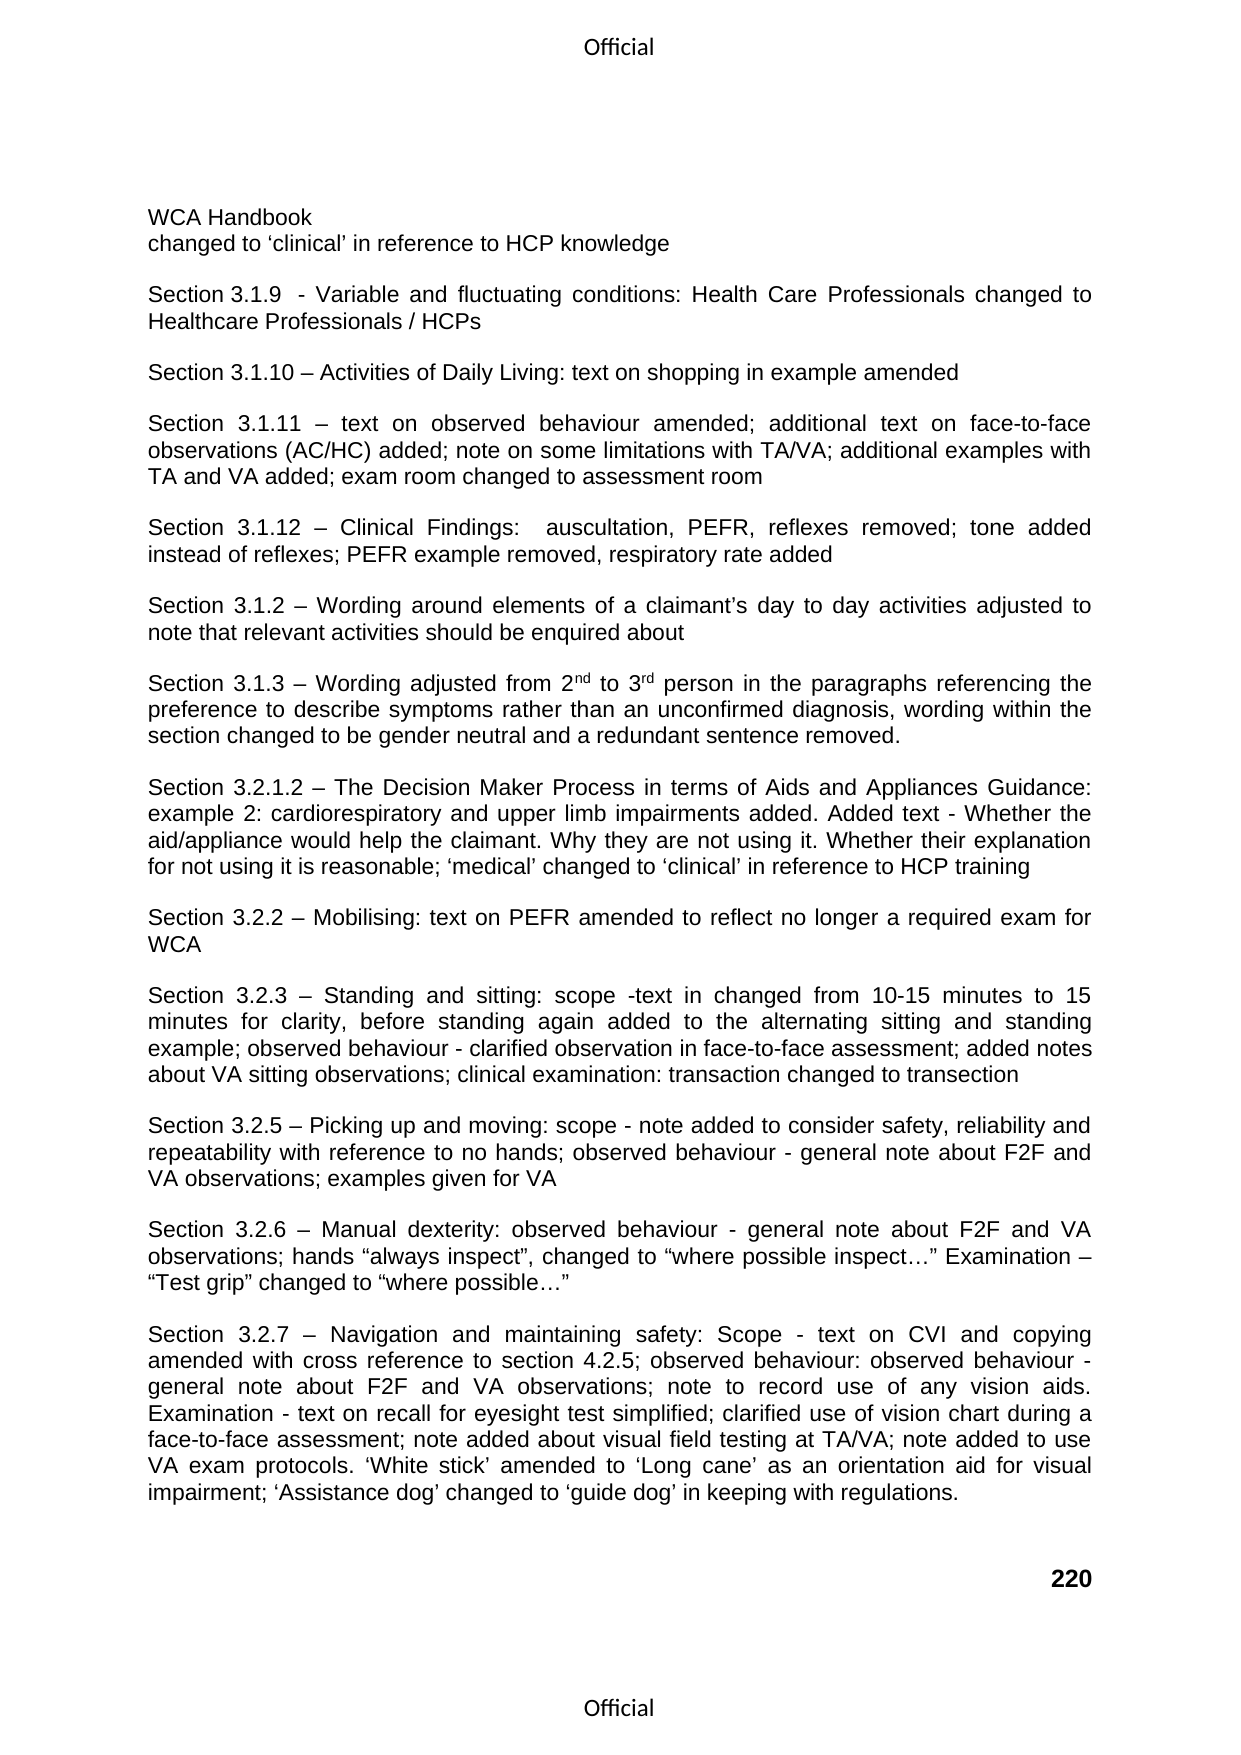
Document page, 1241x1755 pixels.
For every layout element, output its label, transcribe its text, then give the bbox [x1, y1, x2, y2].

text Section 3.2.1.2 – The Decision Maker Process in terms of Aids and Appliances Guidance: example 2: cardiorespiratory and upper limb impairments added. Added text - Whether the aid/appliance would help the claimant. Why they are not using it. Whether their explanation for not using it is reasonable; ‘medical’ changed to ‘clinical’ in reference to HCP training [148, 774, 1093, 879]
text Section 3.2.7 – Navigation and maintaining safety: Scope - text on CVI and copying amended with cross reference to section 4.2.5; observed behaviour: observed behaviour - general note about F2F and VA observations; note to record use of any vision aids. Examination - text on recall for eyesight test simplified; clarified use of vision chart during a face-to-face assessment; note added about visual field testing at TA/VA; note added to use VA exam protocols. ‘White stick’ amended to ‘Long cane’ as an orientation aid for visual impairment; ‘Assistance dog’ changed to ‘guide dog’ in keeping with regulations. [148, 1321, 1093, 1505]
text Section 3.1.12 – Clinical Findings: auscultation, PEFR, reflexes removed; tone added instead of reflexes; PEFR example removed, respiratory rate added [148, 514, 1093, 567]
text Section 3.2.3 – Standing and sitting: scope -text in changed from 10-15 minutes to 15 minutes for clarity, before standing again added to the alternating sitting and standing example; observed behaviour - clarified observation in face-to-face assessment; added notes about VA sitting observations; clinical examination: transaction changed to transection [148, 982, 1093, 1087]
text Section 3.1.2 – Wording around elements of a claimant’s day to day activities adjusted to note that relevant activities should be enquired about [148, 592, 1093, 645]
text Section 3.1.9 - Variable and fluctuating conditions: Health Care Professionals changed to Healthcare Professionals / HCPs [148, 281, 1093, 334]
text Section 3.1.11 – text on observed behaviour amended; additional text on face-to-face observations (AC/HC) added; note on some limitations with TA/VA; additional examples with TA and VA added; exam room changed to assessment room [148, 410, 1093, 489]
text Section 3.1.3 – Wording adjusted from 2nd to 3rd person in the paragraphs referencing the preference to describe symptoms rather than an unconfirmed diagnosis, wording within the section changed to be gender neutral and a redundant sentence removed. [148, 670, 1093, 749]
text Section 3.2.6 – Manual dexterity: observed behaviour - general note about F2F and VA observations; hands “always inspect”, changed to “where possible inspect…” Examination – “Test grip” changed to “where possible…” [148, 1216, 1093, 1296]
text changed to ‘clinical’ in reference to HCP knowledge [148, 230, 1093, 256]
text Section 3.2.2 – Mobilising: text on PEFR amended to reflect no longer a required exam for WCA [148, 904, 1093, 957]
text Section 3.2.5 – Picking up and moving: scope - note added to consider safety, reliability and repeatability with reference to no hands; observed behaviour - general note about F2F and VA observations; examples given for VA [148, 1112, 1093, 1191]
text Section 3.1.10 – Activities of Daily Living: text on shopping in example amended [148, 359, 1093, 385]
